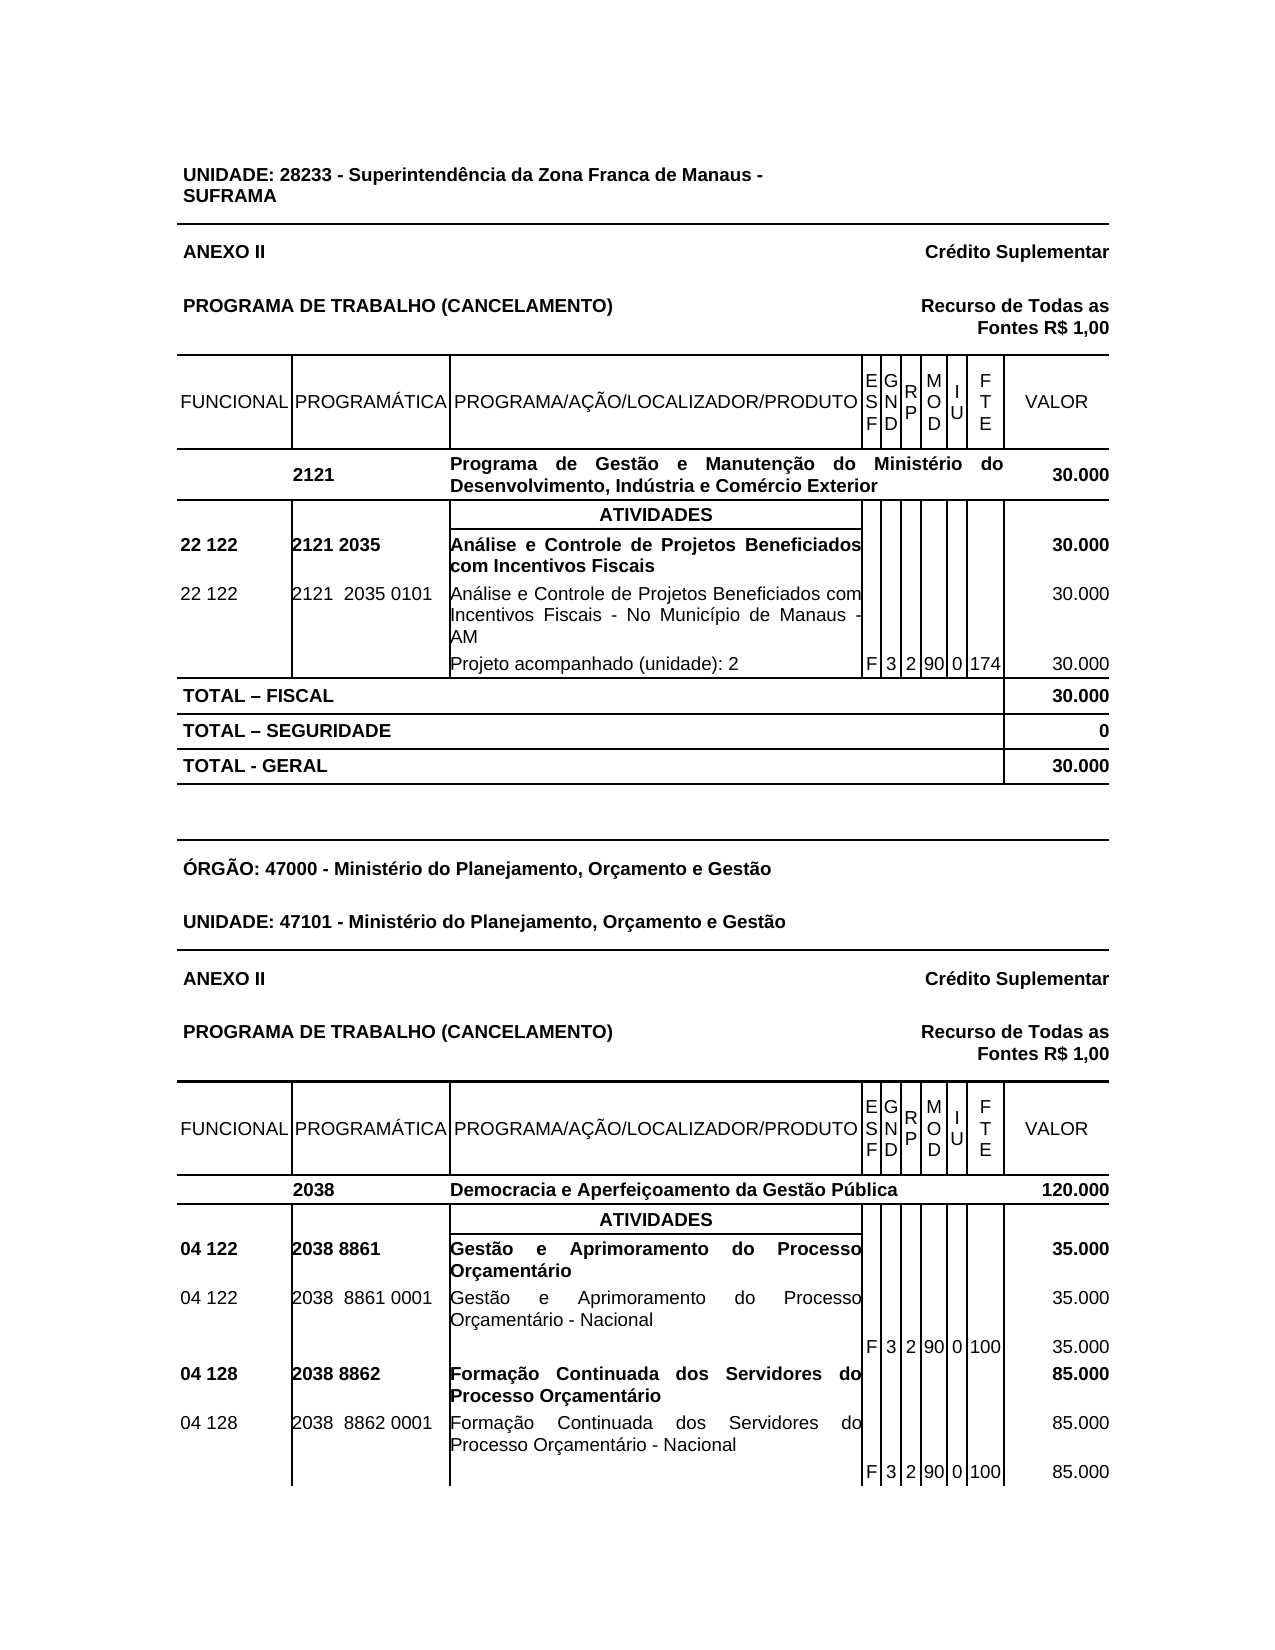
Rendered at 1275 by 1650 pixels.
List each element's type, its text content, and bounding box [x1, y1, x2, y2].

table_cell [902, 1205, 920, 1233]
table_cell 30.000 [1005, 750, 1109, 783]
table_cell VALOR [1005, 1083, 1109, 1174]
table_cell [882, 1233, 900, 1284]
table_cell 120.000 [1004, 1176, 1109, 1203]
table_cell Recurso de Todas as Fontes R$ 1,00 [862, 1005, 1109, 1080]
table_cell Formação Continuada dos Servidores do Processo Orçamentário - Nacional [451, 1409, 861, 1458]
table_cell [968, 1409, 1003, 1458]
table_cell 2121 [177, 450, 450, 499]
table_cell 100 [968, 1458, 1003, 1486]
table_cell 3 [882, 1458, 900, 1486]
table_cell 30.000 [1005, 650, 1109, 677]
table_cell 30.000 [1005, 679, 1109, 712]
table_cell R P [902, 1083, 920, 1174]
table_cell [863, 1360, 880, 1409]
table_cell [922, 1360, 946, 1409]
table_cell [922, 501, 946, 528]
table_cell 2038 [177, 1176, 450, 1203]
table_cell [177, 1205, 291, 1233]
table_cell [902, 1233, 920, 1284]
table_cell G N D [882, 1083, 900, 1174]
table_cell PROGRAMA DE TRABALHO (CANCELAMENTO) [177, 279, 862, 354]
table_cell PROGRAMA/AÇÃO/LOCALIZADOR/PRODUTO [451, 356, 861, 448]
table_cell TOTAL – FISCAL [177, 679, 1003, 712]
table_cell [863, 501, 880, 528]
table_cell 85.000 [1005, 1409, 1109, 1458]
table_cell [922, 579, 946, 650]
table_cell [882, 528, 900, 579]
table_cell PROGRAMA DE TRABALHO (CANCELAMENTO) [177, 1005, 862, 1080]
table_cell [948, 1233, 966, 1284]
table_cell [177, 501, 291, 528]
table_cell Crédito Suplementar [862, 951, 1109, 1005]
table_cell Democracia e Aperfeiçoamento da Gestão Pública [450, 1176, 1004, 1203]
table_cell 85.000 [1005, 1360, 1109, 1409]
table_cell 0 [948, 650, 966, 677]
table_cell [293, 650, 449, 677]
table_cell [863, 1409, 880, 1458]
table_cell 0 [1005, 715, 1109, 747]
table_cell [177, 1333, 291, 1360]
table_cell [293, 1205, 449, 1233]
table_cell [948, 1205, 966, 1233]
table_cell PROGRAMÁTICA [293, 1083, 449, 1174]
table_cell Gestão e Aprimoramento do Processo Orçamentário - Nacional [451, 1284, 861, 1333]
table_cell 2121 2035 0101 [293, 579, 449, 650]
table_cell [882, 1284, 900, 1333]
table_cell [293, 1458, 449, 1486]
table_cell 90 [922, 1458, 946, 1486]
table_cell 2038 8862 [293, 1360, 449, 1409]
table_cell [882, 1409, 900, 1458]
table_cell [948, 501, 966, 528]
table_cell [177, 785, 1004, 839]
table_cell [922, 1284, 946, 1333]
table_cell [922, 1409, 946, 1458]
table_cell [863, 528, 880, 579]
table_cell [902, 528, 920, 579]
table_cell F T E [968, 1083, 1003, 1174]
table_cell [882, 1360, 900, 1409]
table_cell [293, 501, 449, 528]
table_cell [922, 1205, 946, 1233]
table_cell Análise e Controle de Projetos Beneficiados com Incentivos Fiscais - No Município de Manaus - AM [451, 579, 861, 650]
table_cell [177, 650, 291, 677]
table_cell [451, 1333, 861, 1360]
table_cell PROGRAMÁTICA [293, 356, 449, 448]
table_cell I U [948, 1083, 966, 1174]
table_cell 2121 2035 [293, 528, 449, 579]
table_cell [177, 1458, 291, 1486]
table_cell M O D [922, 1083, 946, 1174]
table_cell R P [902, 356, 920, 448]
table_cell 04 122 [177, 1284, 291, 1333]
table_cell 04 122 [177, 1233, 291, 1284]
table_cell 30.000 [1005, 528, 1109, 579]
table_cell [451, 1458, 861, 1486]
table_cell Análise e Controle de Projetos Beneficiados com Incentivos Fiscais [451, 530, 861, 579]
table_cell 2038 8861 0001 [293, 1284, 449, 1333]
table_cell [882, 501, 900, 528]
table_cell 0 [948, 1458, 966, 1486]
table_cell [1005, 501, 1109, 528]
table_cell 35.000 [1005, 1233, 1109, 1284]
table_cell 90 [922, 1333, 946, 1360]
table_cell [882, 579, 900, 650]
table_cell [863, 1205, 880, 1233]
table_cell [948, 1360, 966, 1409]
table_cell 35.000 [1005, 1284, 1109, 1333]
table_cell [922, 528, 946, 579]
table_cell F [863, 1458, 880, 1486]
table_cell 2 [902, 650, 920, 677]
table_cell Projeto acompanhado (unidade): 2 [451, 650, 861, 677]
table_cell 22 122 [177, 579, 291, 650]
table_cell UNIDADE: 28233 - Superintendência da Zona Franca de Manaus - SUFRAMA [177, 148, 862, 223]
table_cell Atividades [451, 1205, 861, 1233]
table_cell 2 [902, 1458, 920, 1486]
table_cell 30.000 [1005, 579, 1109, 650]
table_cell [968, 501, 1003, 528]
table_cell Atividades [451, 501, 861, 528]
table_cell G N D [882, 356, 900, 448]
table_cell Crédito Suplementar [862, 225, 1109, 279]
table_cell F T E [968, 356, 1003, 448]
table_cell [968, 1360, 1003, 1409]
table_cell [922, 1233, 946, 1284]
table_cell [968, 1233, 1003, 1284]
table_cell 30.000 [1004, 450, 1109, 499]
table_cell 04 128 [177, 1360, 291, 1409]
table_cell [968, 528, 1003, 579]
table_cell F [863, 650, 880, 677]
table_cell FUNCIONAL [177, 356, 291, 448]
table_cell [902, 1409, 920, 1458]
table_cell 85.000 [1005, 1458, 1109, 1486]
table_cell [1004, 785, 1109, 839]
table_cell [902, 579, 920, 650]
table_cell [863, 1284, 880, 1333]
table_cell [948, 1284, 966, 1333]
table_cell [968, 1205, 1003, 1233]
table_cell E S F [863, 356, 880, 448]
table_cell 3 [882, 650, 900, 677]
table_cell [948, 528, 966, 579]
table_cell 2 [902, 1333, 920, 1360]
table_cell 100 [968, 1333, 1003, 1360]
table_cell [882, 1205, 900, 1233]
table_cell 90 [922, 650, 946, 677]
table_cell TOTAL - GERAL [177, 750, 1003, 783]
table_cell TOTAL – SEGURIDADE [177, 715, 1003, 747]
table_cell VALOR [1005, 356, 1109, 448]
table_cell 2038 8861 [293, 1233, 449, 1284]
table_cell [902, 1284, 920, 1333]
table_cell [862, 148, 1109, 223]
table_cell 3 [882, 1333, 900, 1360]
table_cell FUNCIONAL [177, 1083, 291, 1174]
table_cell ANEXO II [177, 225, 862, 279]
table_cell 0 [948, 1333, 966, 1360]
table_cell M O D [922, 356, 946, 448]
table_cell F [863, 1333, 880, 1360]
table_cell [968, 1284, 1003, 1333]
table_cell [968, 579, 1003, 650]
table_cell [863, 1233, 880, 1284]
table_cell 35.000 [1005, 1333, 1109, 1360]
table_cell E S F [863, 1083, 880, 1174]
table_cell [948, 1409, 966, 1458]
table_cell Formação Continuada dos Servidores do Processo Orçamentário [451, 1360, 861, 1409]
table_cell [862, 895, 1109, 949]
table_cell [948, 579, 966, 650]
table_cell Gestão e Aprimoramento do Processo Orçamentário [451, 1235, 861, 1284]
table_cell Recurso de Todas as Fontes R$ 1,00 [862, 279, 1109, 354]
table_cell PROGRAMA/AÇÃO/LOCALIZADOR/PRODUTO [451, 1083, 861, 1174]
table_cell [863, 579, 880, 650]
table_cell I U [948, 356, 966, 448]
table_cell UNIDADE: 47101 - Ministério do Planejamento, Orçamento e Gestão [177, 895, 862, 949]
table_cell 174 [968, 650, 1003, 677]
table_cell ÓRGÃO: 47000 - Ministério do Planejamento, Orçamento e Gestão [177, 841, 1109, 895]
table_cell [902, 501, 920, 528]
table_cell 2038 8862 0001 [293, 1409, 449, 1458]
table_cell [293, 1333, 449, 1360]
table_cell 04 128 [177, 1409, 291, 1458]
table_cell Programa de Gestão e Manutenção do Ministério do Desenvolvimento, Indústria e Comércio Exterior [450, 450, 1004, 499]
table_cell ANEXO II [177, 951, 862, 1005]
table_cell [902, 1360, 920, 1409]
table_cell 22 122 [177, 528, 291, 579]
table_cell [1005, 1205, 1109, 1233]
